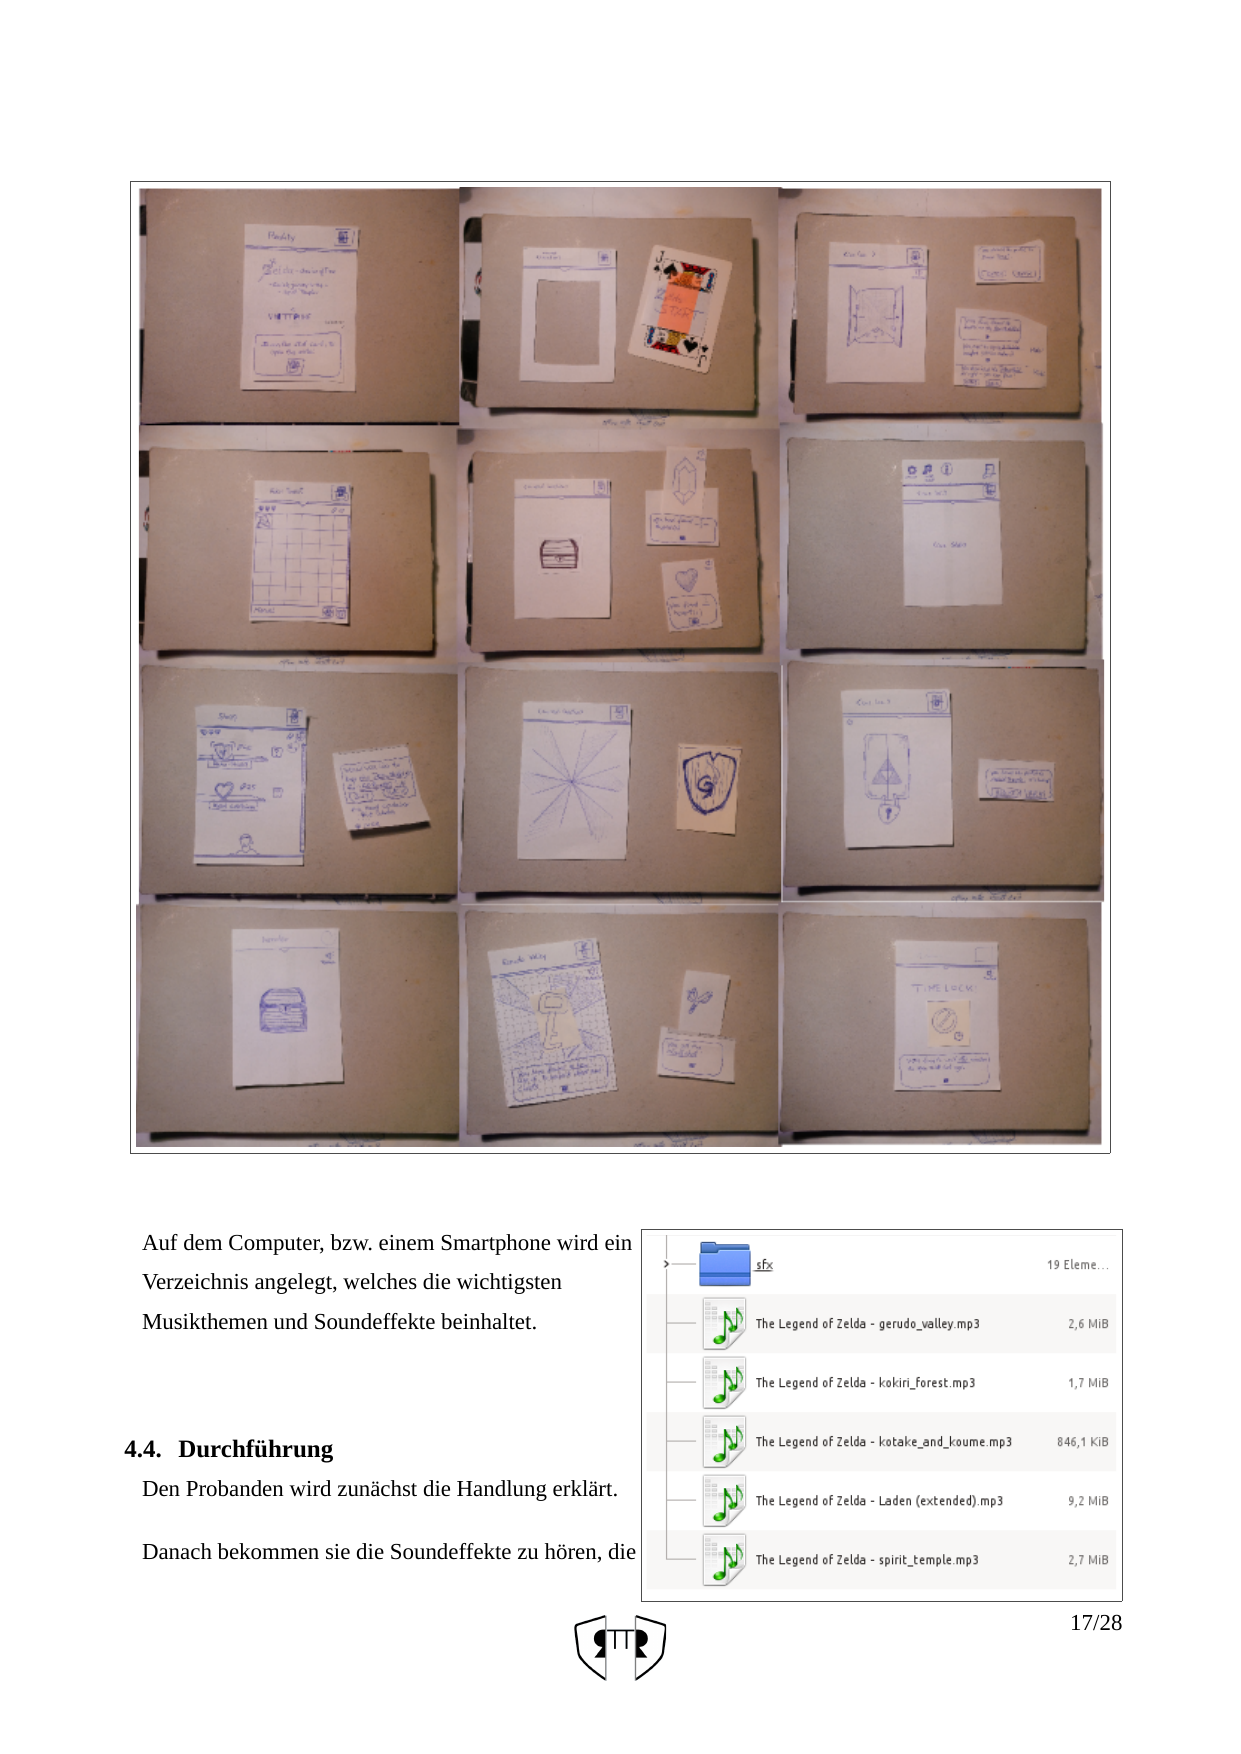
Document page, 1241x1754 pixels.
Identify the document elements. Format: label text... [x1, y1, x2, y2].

text Auf dem Computer, bzw. einem Smartphone wird ein Verzeichnis angelegt, welches die wichtigsten Musikthemen und Soundeffekte beinhaltet. [142, 1229, 641, 1334]
text Den Probanden wird zunächst die Handlung erklärt. [142, 1474, 641, 1501]
picture [136, 187, 1105, 1147]
picture [574, 1615, 667, 1681]
text [642, 1230, 1122, 1601]
picture [646, 1235, 1117, 1595]
subtitle Durchführung [124, 1434, 641, 1463]
text Danach bekommen sie die Soundeffekte zu hören, die [142, 1538, 641, 1564]
